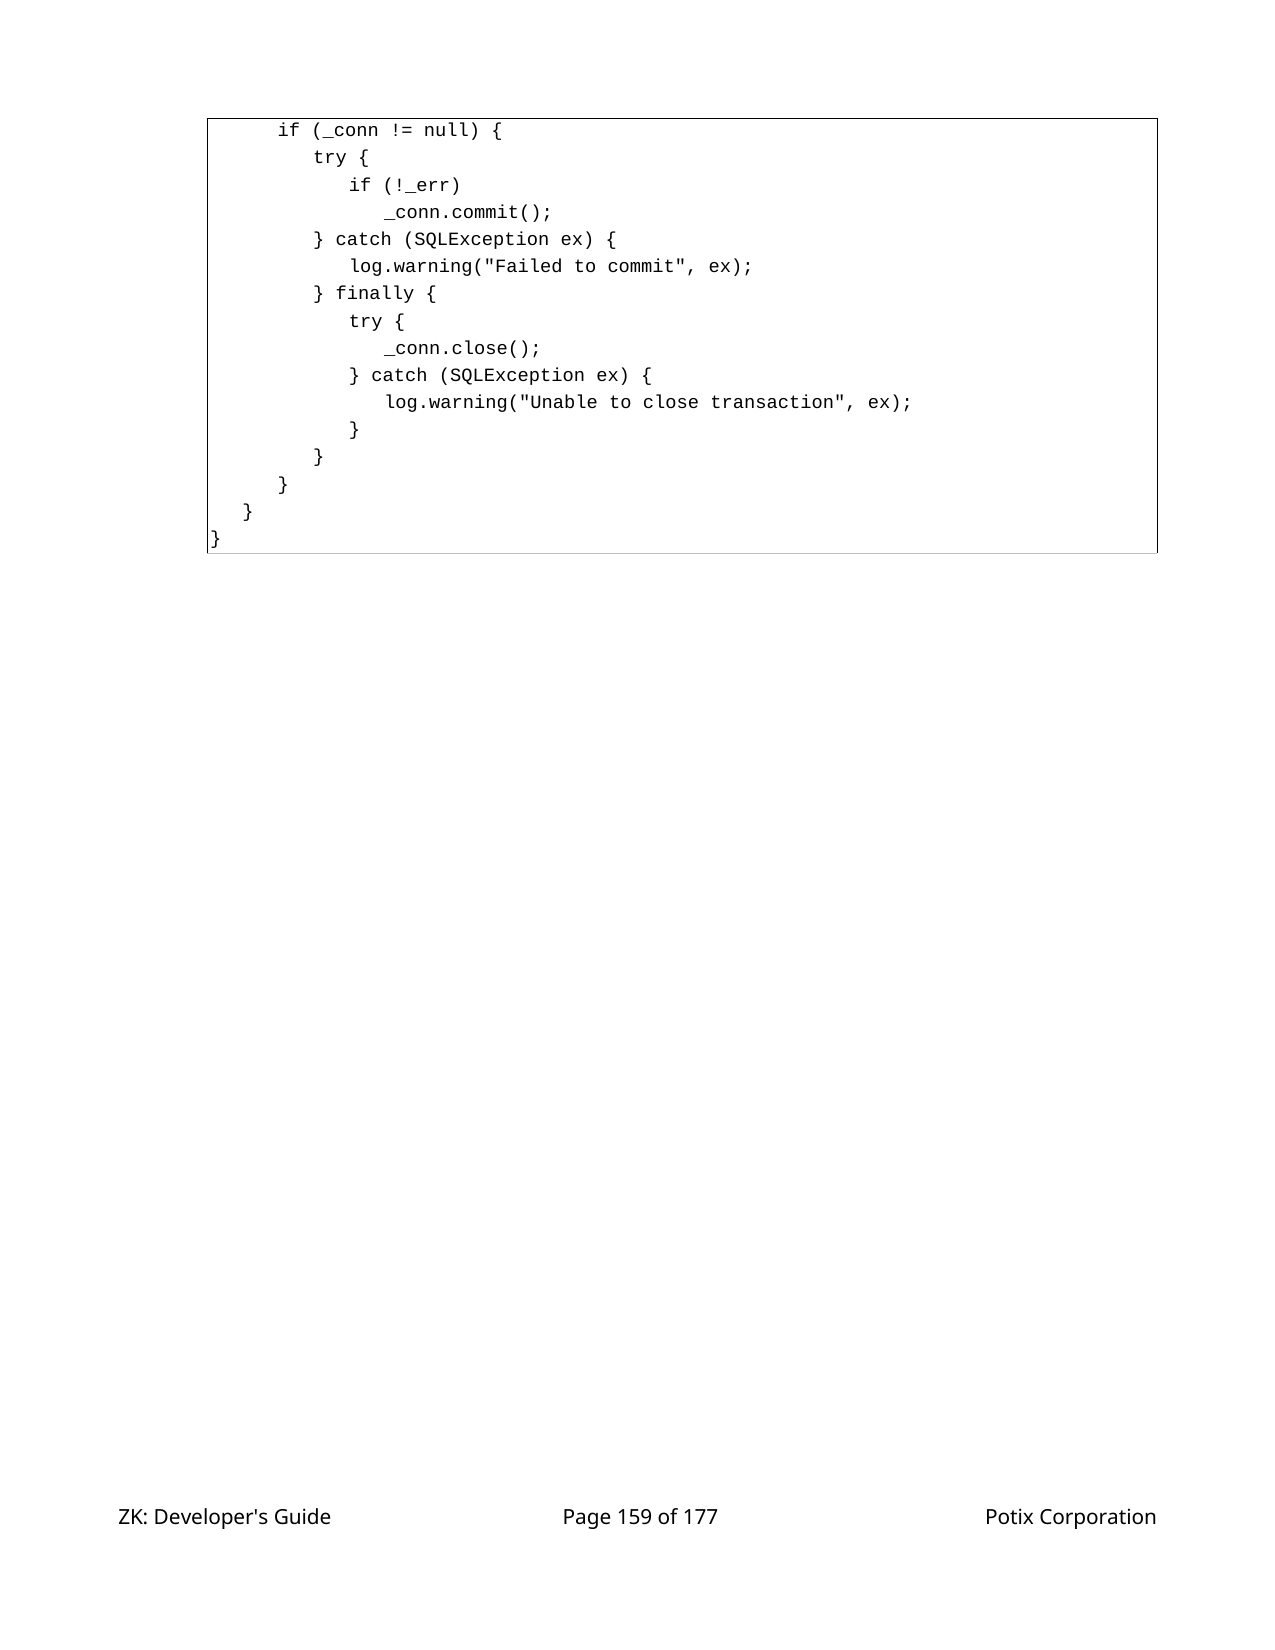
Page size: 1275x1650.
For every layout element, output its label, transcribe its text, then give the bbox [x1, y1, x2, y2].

text log.warning("Unable to close transaction", ex); [208, 390, 1157, 414]
text } finally { [208, 281, 1157, 306]
text _conn.commit(); [208, 200, 1157, 224]
text } [208, 444, 1157, 469]
text } catch (SQLException ex) { [208, 363, 1157, 387]
text try { [208, 145, 1157, 169]
text if (_conn != null) { [208, 119, 1157, 142]
text if (!_err) [208, 172, 1157, 197]
text } [208, 472, 1157, 496]
text } [208, 417, 1157, 441]
text } [208, 526, 1157, 553]
text } catch (SQLException ex) { [208, 227, 1157, 251]
text log.warning("Failed to commit", ex); [208, 254, 1157, 278]
text try { [208, 308, 1157, 333]
text } [208, 499, 1157, 523]
text _conn.close(); [208, 336, 1157, 360]
